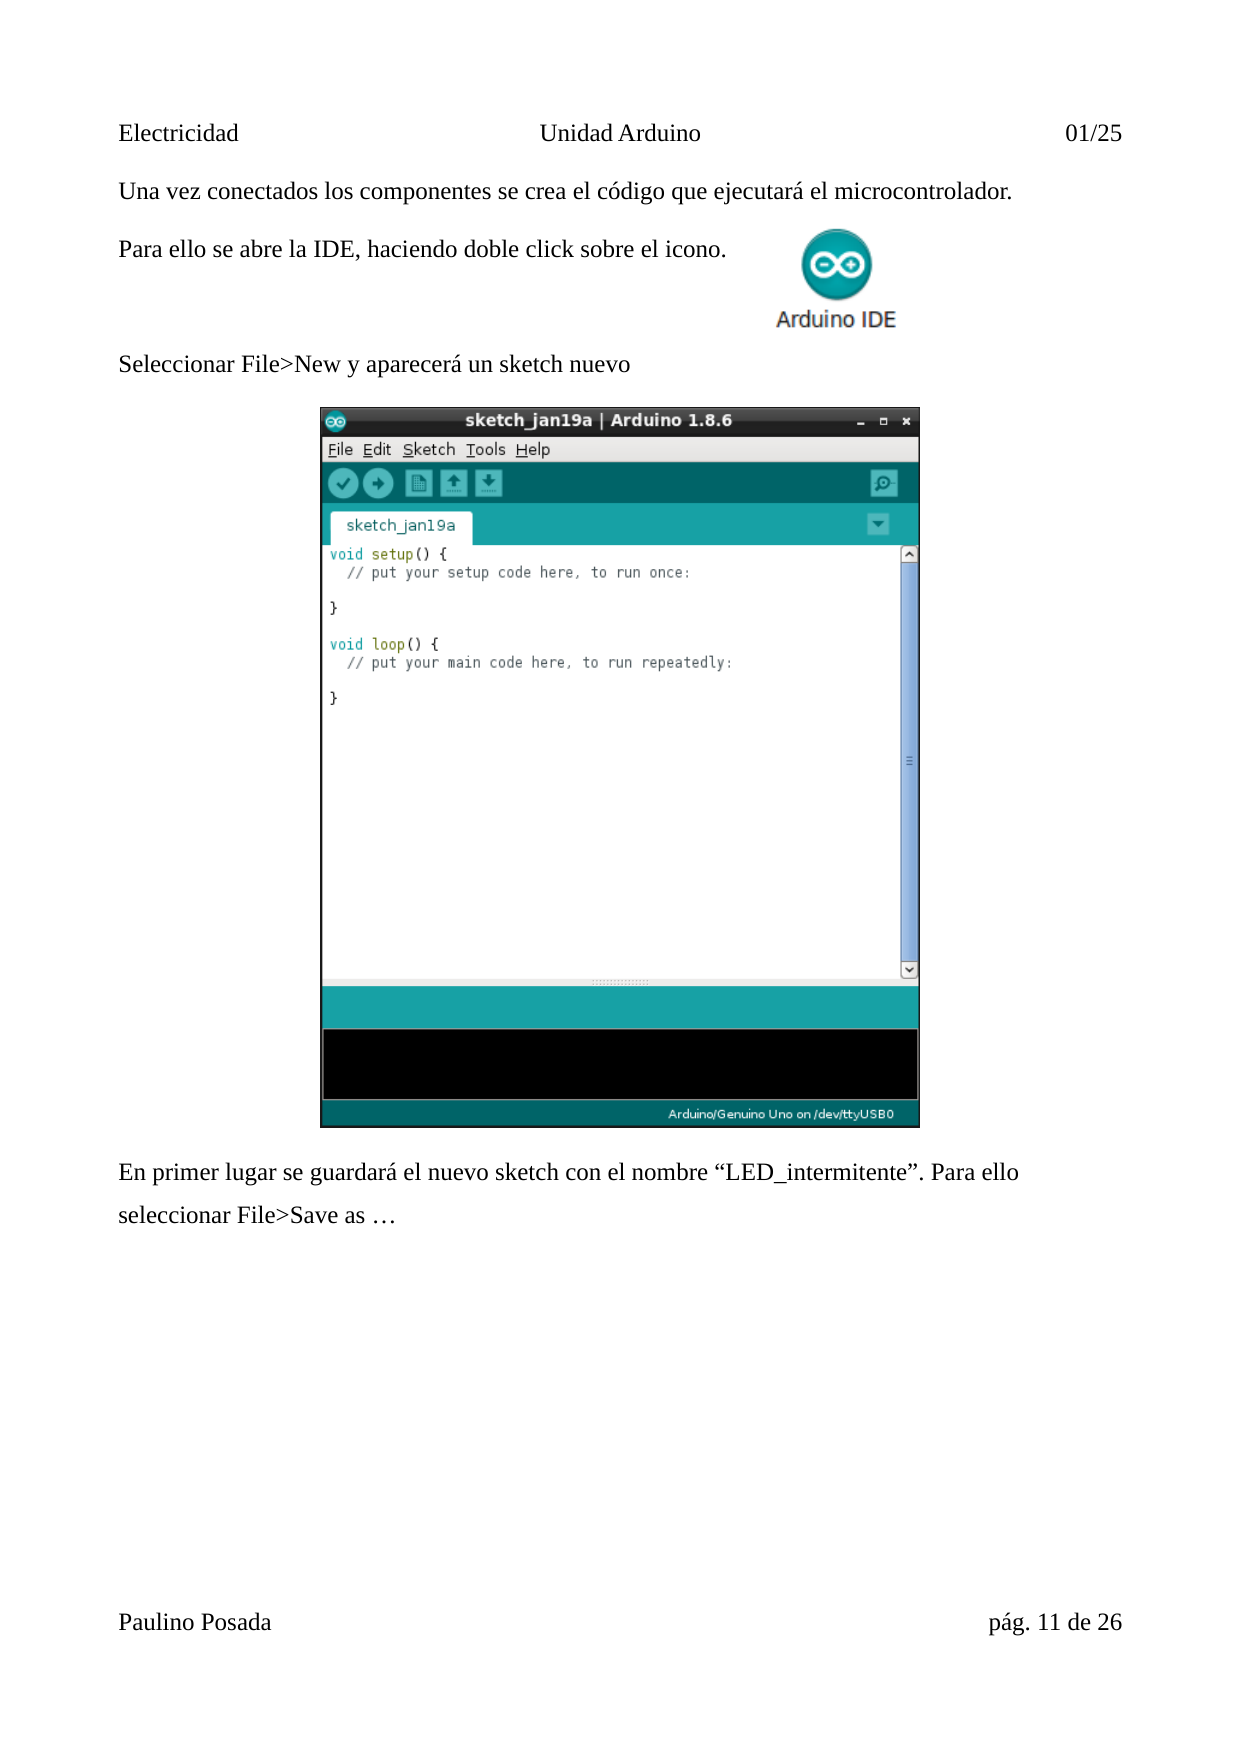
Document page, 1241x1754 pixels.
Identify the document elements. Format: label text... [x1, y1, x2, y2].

text [907, 234, 1122, 263]
text Para ello se abre la IDE, haciendo doble click sobre el icono. [118, 234, 764, 263]
picture [764, 223, 907, 337]
text Una vez conectados los componentes se crea el código que ejecutará el microcontrolador. [118, 176, 1122, 205]
text Seleccionar File>New y aparecerá un sketch nuevo [118, 349, 1122, 378]
picture [320, 407, 920, 1128]
text En primer lugar se guardará el nuevo sketch con el nombre “LED_intermitente”. Para ello seleccionar File>Save as … [118, 1157, 1122, 1229]
